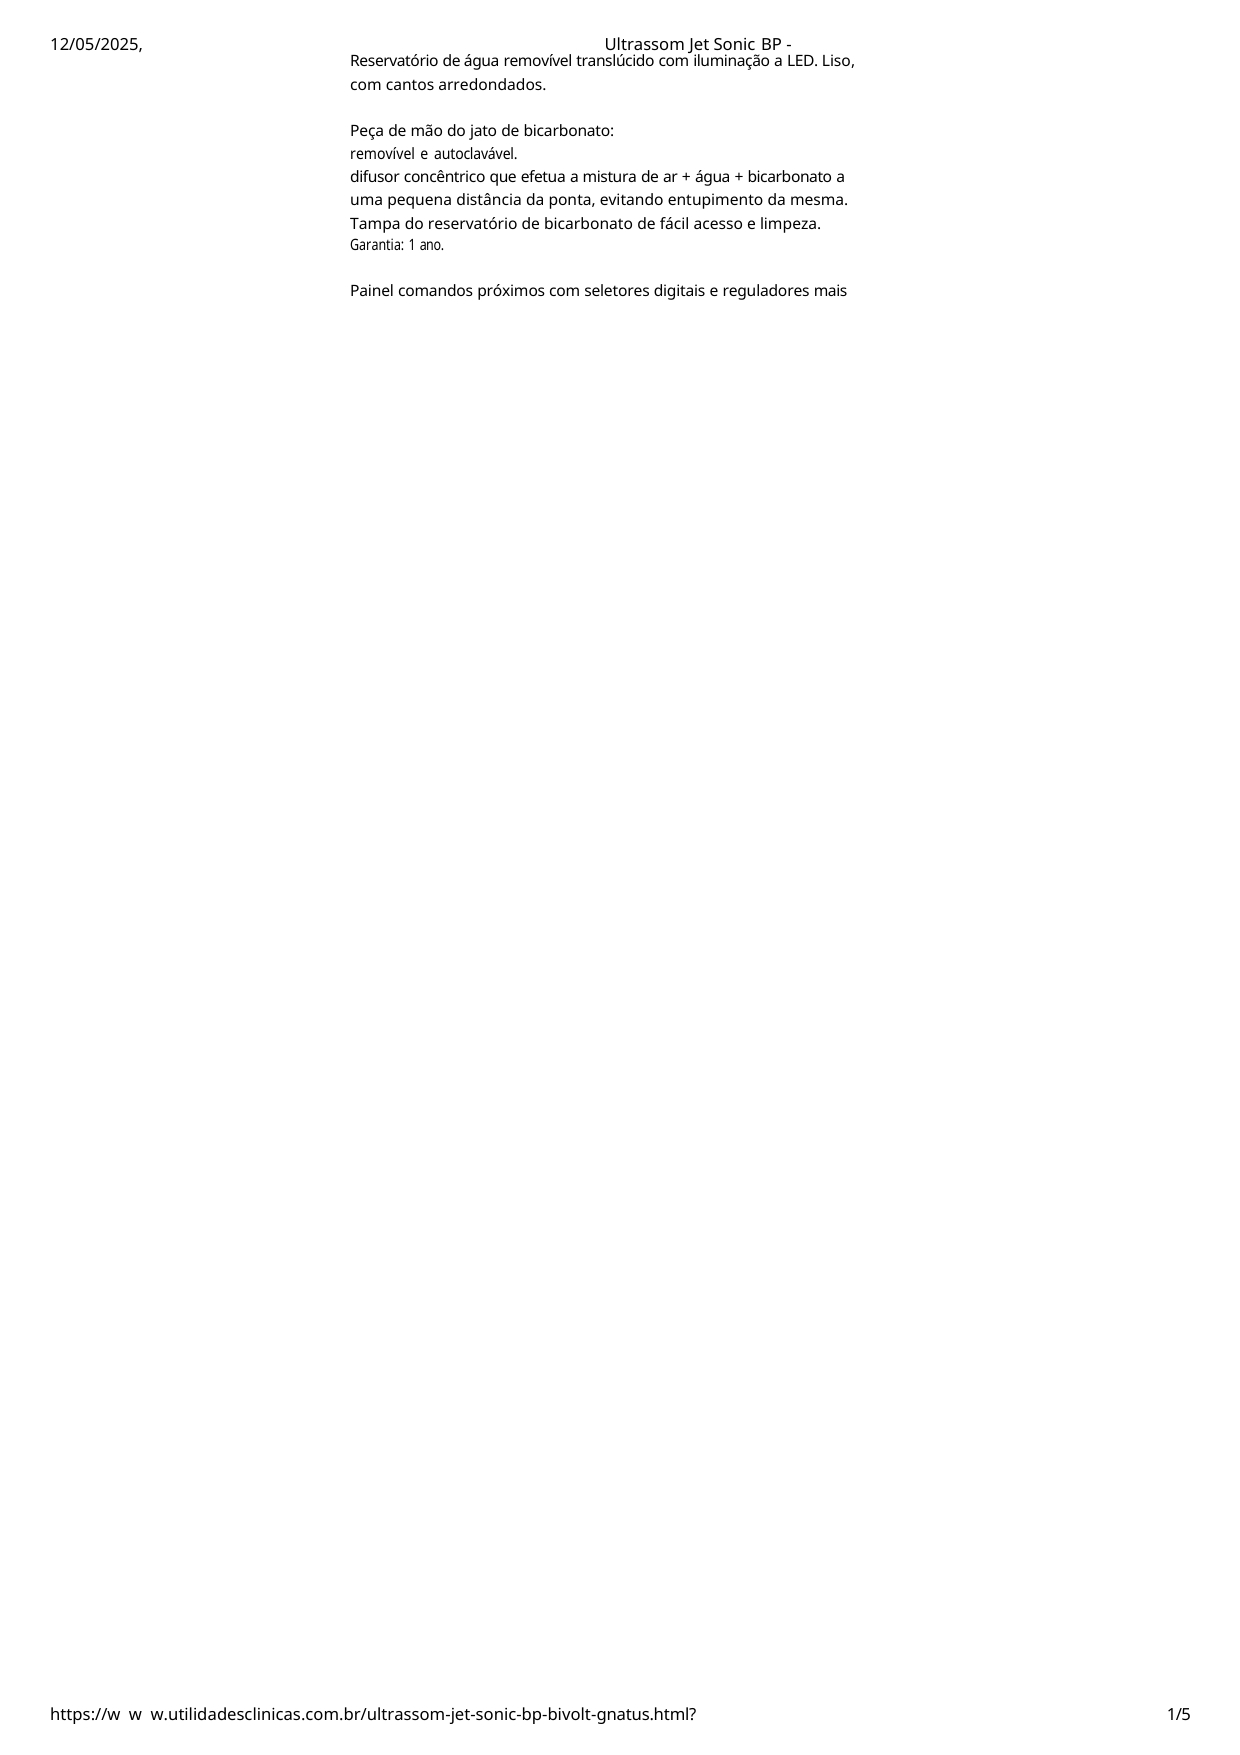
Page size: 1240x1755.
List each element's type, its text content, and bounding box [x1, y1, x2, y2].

text difusor concêntrico que efetua a mistura de ar + água + bicarbonato a uma pequena distância da ponta, evitando entupimento da mesma. Tampa do reservatório de bicarbonato de fácil acesso e limpeza. [350, 166, 876, 234]
text removível e autoclavável. [350, 143, 1195, 164]
text Painel comandos próximos com seletores digitais e reguladores mais [350, 279, 1195, 301]
text Reservatório de água removível translúcido com iluminação a LED. Liso, com cantos arredondados. [350, 50, 876, 94]
text Peça de mão do jato de bicarbonato: [350, 119, 1195, 141]
text Garantia: 1 ano. [350, 236, 1195, 254]
